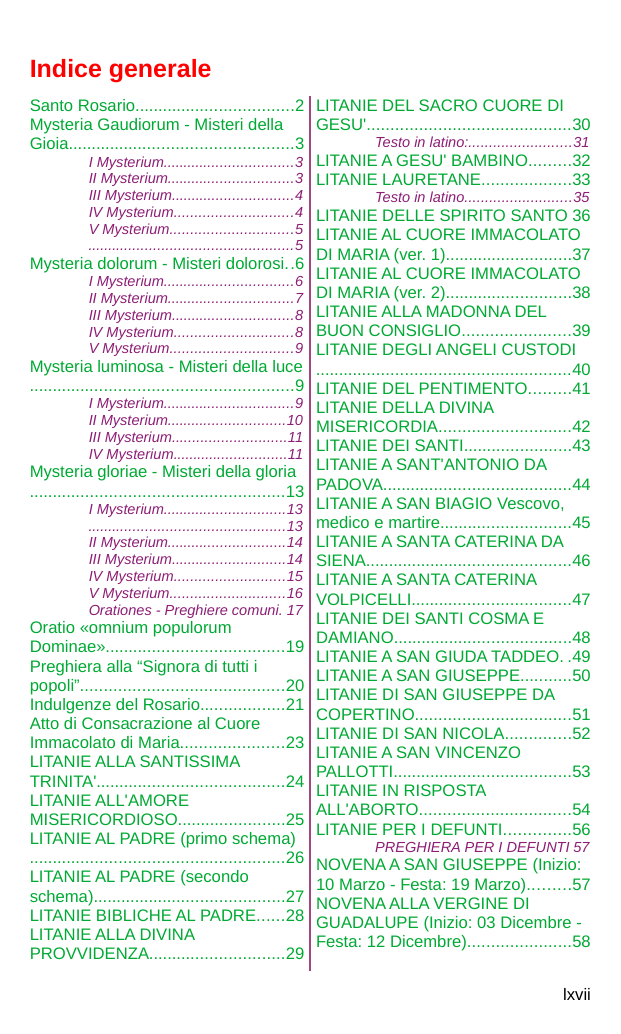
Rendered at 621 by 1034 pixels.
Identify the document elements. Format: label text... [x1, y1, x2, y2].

text NOVENA A SAN GIUSEPPE (Inizio: 10 Marzo - Festa: 19 Marzo) 57 [316, 855, 591, 893]
text Testo in latino: 31 [375, 134, 591, 151]
text LITANIE AL PADRE (primo schema) 26 [29, 829, 304, 867]
text Mysteria gloriae - Misteri della gloria 13 [29, 462, 304, 501]
text Orationes - Preghiere comuni 17 [88, 601, 304, 618]
subtitle Indice generale [29, 54, 591, 83]
text V Mysterium 9 [88, 340, 304, 357]
text LITANIE ALL'AMORE MISERICORDIOSO 25 [29, 791, 304, 829]
text Santo Rosario 2 [29, 96, 304, 115]
text I Mysterium 3 [88, 153, 304, 170]
text II Mysterium 3 [88, 170, 304, 187]
text LITANIE A SAN GIUDA TADDEO 49 [316, 647, 591, 666]
text Preghiera alla “Signora di tutti i popoli” 20 [29, 656, 304, 695]
text 13 [88, 517, 304, 534]
text LITANIE A SAN GIUSEPPE 50 [316, 666, 591, 685]
text Atto di Consacrazione al Cuore Immacolato di Maria 23 [29, 714, 304, 752]
text LITANIE IN RISPOSTA ALL'ABORTO 54 [316, 781, 591, 819]
text LITANIE AL CUORE IMMACOLATO DI MARIA (ver. 1) 37 [316, 225, 591, 263]
text IV Mysterium 11 [88, 446, 304, 462]
text LITANIE A SAN BIAGIO Vescovo, medico e martire 45 [316, 493, 591, 532]
text LITANIE DI SAN GIUSEPPE DA COPERTINO 51 [316, 685, 591, 723]
text IV Mysterium 4 [88, 203, 304, 220]
text LITANIE AL PADRE (secondo schema) 27 [29, 867, 304, 906]
text V Mysterium 5 [88, 220, 304, 237]
text LITANIE A SANTA CATERINA VOLPICELLI 47 [316, 570, 591, 608]
text Oratio «omnium populorum Dominae» 19 [29, 618, 304, 656]
text LITANIE DI SAN NICOLA 52 [316, 723, 591, 743]
text LITANIE DEI SANTI COSMA E DAMIANO 48 [316, 608, 591, 647]
text LITANIE LAURETANE 33 [316, 170, 591, 189]
text Mysteria dolorum - Misteri dolorosi 6 [29, 254, 304, 273]
text III Mysterium 8 [88, 307, 304, 323]
text LITANIE PER I DEFUNTI 56 [316, 819, 591, 838]
text LITANIE DELLE SPIRITO SANTO 36 [316, 206, 591, 225]
text LITANIE DEL SACRO CUORE DI GESU' 30 [316, 96, 591, 134]
text I Mysterium 13 [88, 501, 304, 517]
text NOVENA ALLA VERGINE DI GUADALUPE (Inizio: 03 Dicembre - Festa: 12 Dicembre) 58 [316, 893, 591, 951]
text LITANIE ALLA SANTISSIMA TRINITA' 24 [29, 752, 304, 791]
text I Mysterium 6 [88, 273, 304, 290]
text LITANIE ALLA MADONNA DEL BUON CONSIGLIO 39 [316, 302, 591, 340]
text LITANIE A SANTA CATERINA DA SIENA 46 [316, 532, 591, 570]
text II Mysterium 10 [88, 412, 304, 429]
text Testo in latino 35 [375, 189, 591, 206]
text LITANIE BIBLICHE AL PADRE 28 [29, 906, 304, 925]
text LITANIE A SANT'ANTONIO DA PADOVA 44 [316, 455, 591, 493]
text III Mysterium 4 [88, 187, 304, 203]
text IV Mysterium 15 [88, 568, 304, 584]
text LITANIE DEL PENTIMENTO 41 [316, 378, 591, 398]
text II Mysterium 7 [88, 290, 304, 307]
text III Mysterium 14 [88, 551, 304, 568]
text 5 [88, 237, 304, 254]
text LITANIE A SAN VINCENZO PALLOTTI 53 [316, 743, 591, 781]
text Mysteria luminosa - Misteri della luce 9 [29, 357, 304, 395]
text V Mysterium 16 [88, 584, 304, 601]
text LITANIE DEI SANTI 43 [316, 436, 591, 455]
text LITANIE DELLA DIVINA MISERICORDIA 42 [316, 398, 591, 436]
text I Mysterium 9 [88, 395, 304, 412]
text IV Mysterium 8 [88, 323, 304, 340]
text II Mysterium 14 [88, 534, 304, 551]
text III Mysterium 11 [88, 429, 304, 446]
text LITANIE ALLA DIVINA PROVVIDENZA 29 [29, 925, 304, 963]
text LITANIE DEGLI ANGELI CUSTODI 40 [316, 340, 591, 378]
text LITANIE AL CUORE IMMACOLATO DI MARIA (ver. 2) 38 [316, 263, 591, 302]
text PREGHIERA PER I DEFUNTI 57 [375, 838, 591, 855]
text Mysteria Gaudiorum - Misteri della Gioia 3 [29, 115, 304, 153]
text Indulgenze del Rosario 21 [29, 695, 304, 714]
text LITANIE A GESU' BAMBINO 32 [316, 151, 591, 170]
